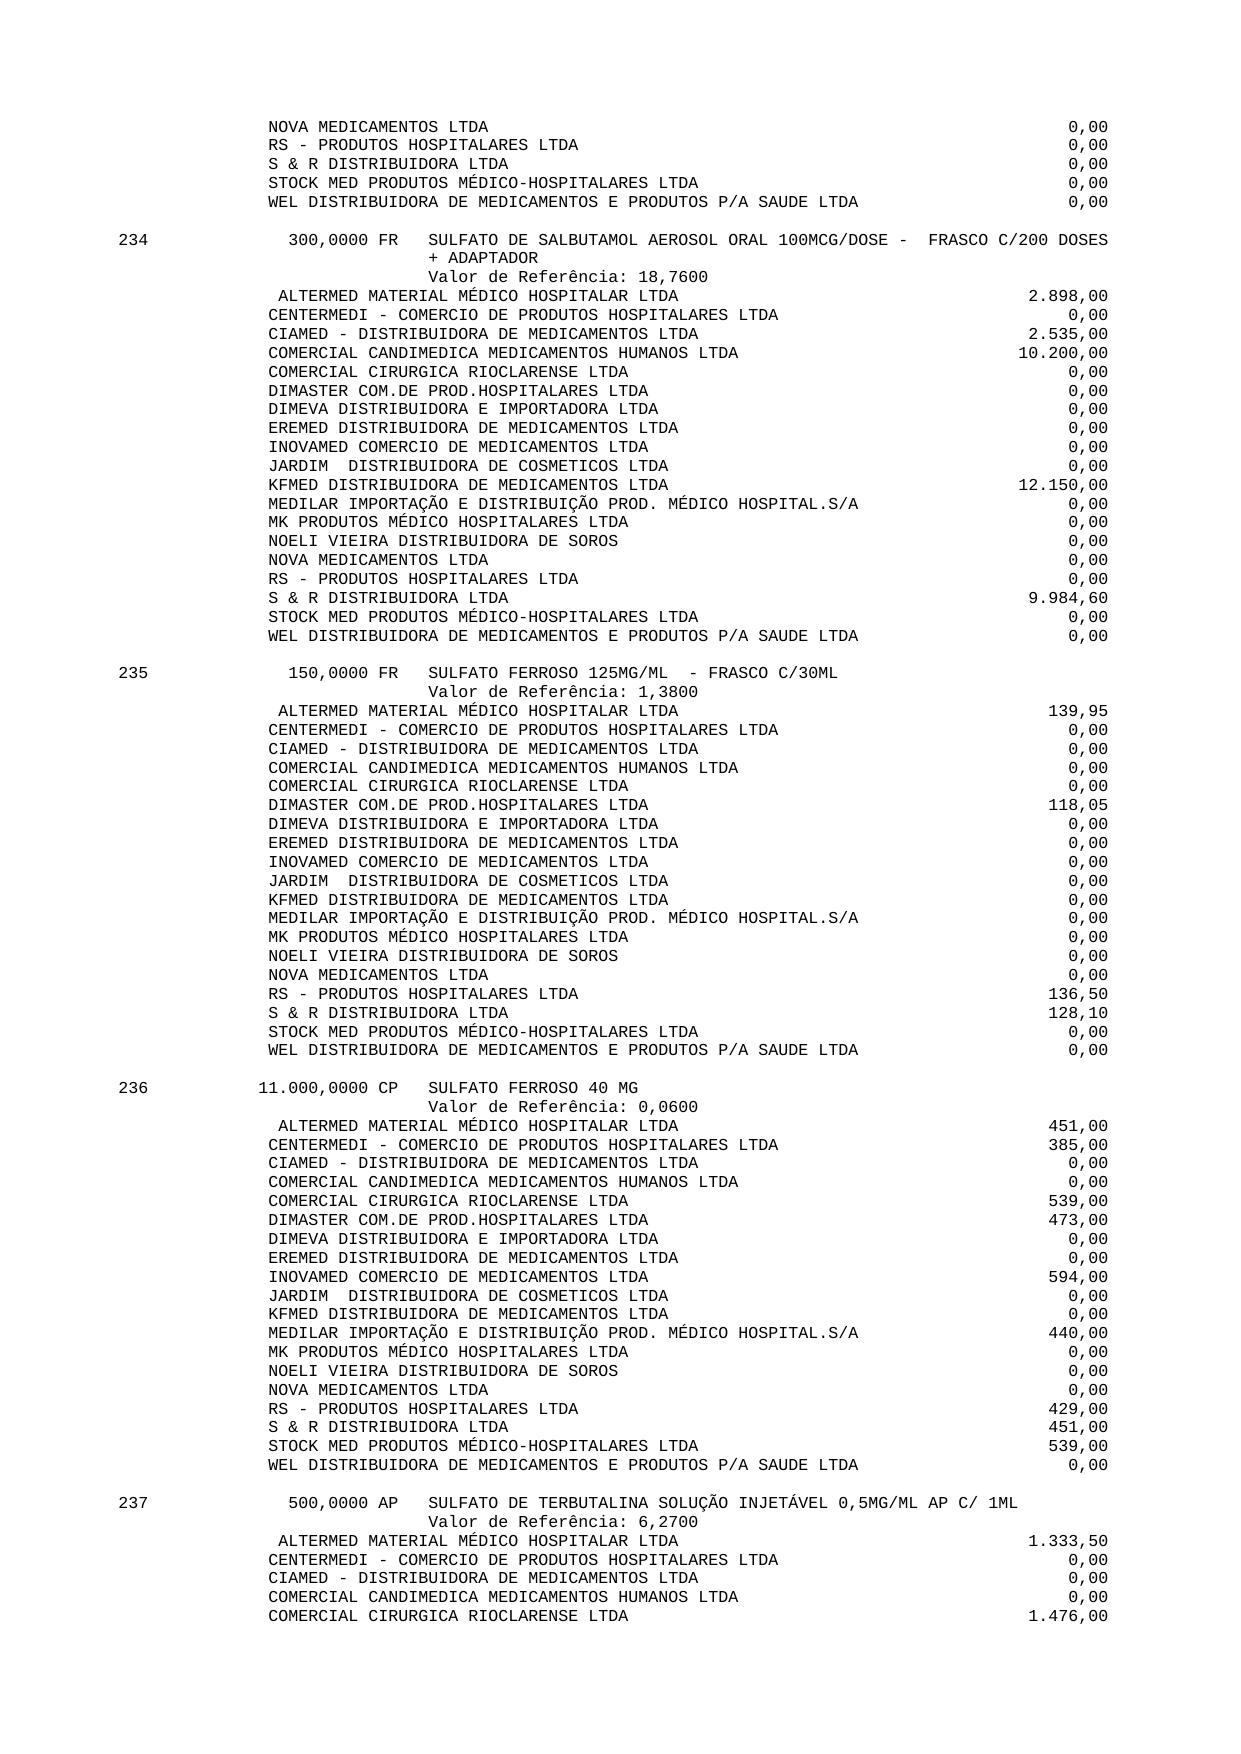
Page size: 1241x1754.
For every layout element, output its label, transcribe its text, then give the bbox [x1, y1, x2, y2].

text NOVA MEDICAMENTOS LTDA 0,00 RS - PRODUTOS HOSPITALARES LTDA 0,00 S & R DISTRIBUIDORA LTDA 0,00 STOCK MED PRODUTOS MÉDICO-HOSPITALARES LTDA 0,00 WEL DISTRIBUIDORA DE MEDICAMENTOS E PRODUTOS P/A SAUDE LTDA 0,00 234 300,0000 FR SULFATO DE SALBUTAMOL AEROSOL ORAL 100MCG/DOSE - FRASCO C/200 DOSES + ADAPTADOR Valor de Referência: 18,7600 ALTERMED MATERIAL MÉDICO HOSPITALAR LTDA 2.898,00 CENTERMEDI - COMERCIO DE PRODUTOS HOSPITALARES LTDA 0,00 CIAMED - DISTRIBUIDORA DE MEDICAMENTOS LTDA 2.535,00 COMERCIAL CANDIMEDICA MEDICAMENTOS HUMANOS LTDA 10.200,00 COMERCIAL CIRURGICA RIOCLARENSE LTDA 0,00 DIMASTER COM.DE PROD.HOSPITALARES LTDA 0,00 DIMEVA DISTRIBUIDORA E IMPORTADORA LTDA 0,00 EREMED DISTRIBUIDORA DE MEDICAMENTOS LTDA 0,00 INOVAMED COMERCIO DE MEDICAMENTOS LTDA 0,00 JARDIM DISTRIBUIDORA DE COSMETICOS LTDA 0,00 KFMED DISTRIBUIDORA DE MEDICAMENTOS LTDA 12.150,00 MEDILAR IMPORTAÇÃO E DISTRIBUIÇÃO PROD. MÉDICO HOSPITAL.S/A 0,00 MK PRODUTOS MÉDICO HOSPITALARES LTDA 0,00 NOELI VIEIRA DISTRIBUIDORA DE SOROS 0,00 NOVA MEDICAMENTOS LTDA 0,00 RS - PRODUTOS HOSPITALARES LTDA 0,00 S & R DISTRIBUIDORA LTDA 9.984,60 STOCK MED PRODUTOS MÉDICO-HOSPITALARES LTDA 0,00 WEL DISTRIBUIDORA DE MEDICAMENTOS E PRODUTOS P/A SAUDE LTDA 0,00 235 150,0000 FR SULFATO FERROSO 125MG/ML - FRASCO C/30ML Valor de Referência: 1,3800 ALTERMED MATERIAL MÉDICO HOSPITALAR LTDA 139,95 CENTERMEDI - COMERCIO DE PRODUTOS HOSPITALARES LTDA 0,00 CIAMED - DISTRIBUIDORA DE MEDICAMENTOS LTDA 0,00 COMERCIAL CANDIMEDICA MEDICAMENTOS HUMANOS LTDA 0,00 COMERCIAL CIRURGICA RIOCLARENSE LTDA 0,00 DIMASTER COM.DE PROD.HOSPITALARES LTDA 118,05 DIMEVA DISTRIBUIDORA E IMPORTADORA LTDA 0,00 EREMED DISTRIBUIDORA DE MEDICAMENTOS LTDA 0,00 INOVAMED COMERCIO DE MEDICAMENTOS LTDA 0,00 JARDIM DISTRIBUIDORA DE COSMETICOS LTDA 0,00 KFMED DISTRIBUIDORA DE MEDICAMENTOS LTDA 0,00 MEDILAR IMPORTAÇÃO E DISTRIBUIÇÃO PROD. MÉDICO HOSPITAL.S/A 0,00 MK PRODUTOS MÉDICO HOSPITALARES LTDA 0,00 NOELI VIEIRA DISTRIBUIDORA DE SOROS 0,00 NOVA MEDICAMENTOS LTDA 0,00 RS - PRODUTOS HOSPITALARES LTDA 136,50 S & R DISTRIBUIDORA LTDA 128,10 STOCK MED PRODUTOS MÉDICO-HOSPITALARES LTDA 0,00 WEL DISTRIBUIDORA DE MEDICAMENTOS E PRODUTOS P/A SAUDE LTDA 0,00 236 11.000,0000 CP SULFATO FERROSO 40 MG Valor de Referência: 0,0600 ALTERMED MATERIAL MÉDICO HOSPITALAR LTDA 451,00 CENTERMEDI - COMERCIO DE PRODUTOS HOSPITALARES LTDA 385,00 CIAMED - DISTRIBUIDORA DE MEDICAMENTOS LTDA 0,00 COMERCIAL CANDIMEDICA MEDICAMENTOS HUMANOS LTDA 0,00 COMERCIAL CIRURGICA RIOCLARENSE LTDA 539,00 DIMASTER COM.DE PROD.HOSPITALARES LTDA 473,00 DIMEVA DISTRIBUIDORA E IMPORTADORA LTDA 0,00 EREMED DISTRIBUIDORA DE MEDICAMENTOS LTDA 0,00 INOVAMED COMERCIO DE MEDICAMENTOS LTDA 594,00 JARDIM DISTRIBUIDORA DE COSMETICOS LTDA 0,00 KFMED DISTRIBUIDORA DE MEDICAMENTOS LTDA 0,00 MEDILAR IMPORTAÇÃO E DISTRIBUIÇÃO PROD. MÉDICO HOSPITAL.S/A 440,00 MK PRODUTOS MÉDICO HOSPITALARES LTDA 0,00 NOELI VIEIRA DISTRIBUIDORA DE SOROS 0,00 NOVA MEDICAMENTOS LTDA 0,00 RS - PRODUTOS HOSPITALARES LTDA 429,00 S & R DISTRIBUIDORA LTDA 451,00 STOCK MED PRODUTOS MÉDICO-HOSPITALARES LTDA 539,00 WEL DISTRIBUIDORA DE MEDICAMENTOS E PRODUTOS P/A SAUDE LTDA 0,00 237 500,0000 AP SULFATO DE TERBUTALINA SOLUÇÃO INJETÁVEL 0,5MG/ML AP C/ 1ML Valor de Referência: 6,2700 ALTERMED MATERIAL MÉDICO HOSPITALAR LTDA 1.333,50 CENTERMEDI - COMERCIO DE PRODUTOS HOSPITALARES LTDA 0,00 CIAMED - DISTRIBUIDORA DE MEDICAMENTOS LTDA 0,00 COMERCIAL CANDIMEDICA MEDICAMENTOS HUMANOS LTDA 0,00 COMERCIAL CIRURGICA RIOCLARENSE LTDA 1.476,00 [118, 118, 1122, 1626]
